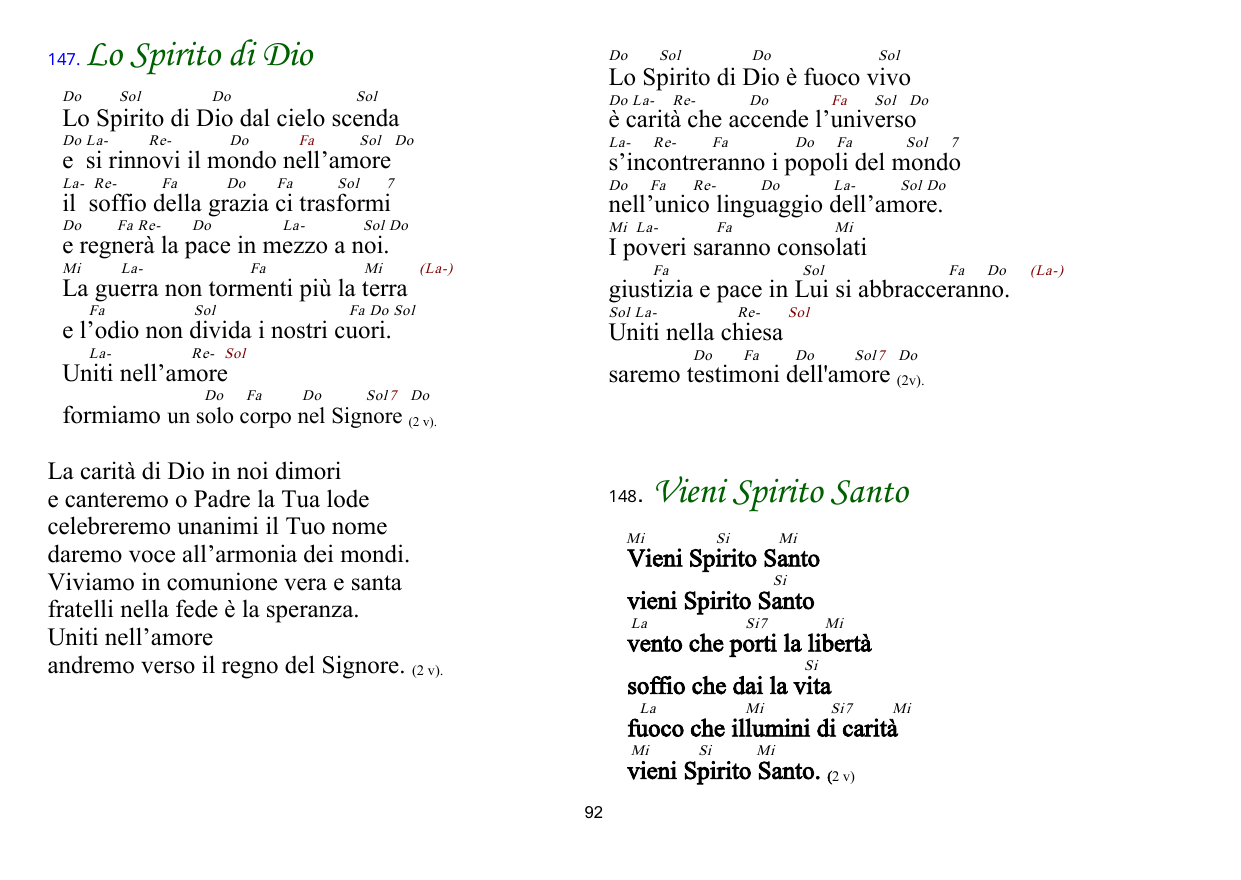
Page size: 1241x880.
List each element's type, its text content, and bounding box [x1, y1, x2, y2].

text Mi Si Mi [608, 742, 1142, 756]
text giustizia e pace in Lui si abbracceranno. [608, 276, 1140, 303]
text Mi La- Fa Mi (La-) [47, 259, 581, 274]
text Sol La- Re- Sol [608, 303, 1140, 318]
text fratelli nella fede è la speranza. [47, 596, 581, 623]
text soffio che dai la vita [608, 671, 1142, 699]
text fuoco che illumini di carità [608, 714, 1142, 742]
text Do Sol Do Sol [608, 35, 1140, 63]
text s’incontreranno i popoli del mondo [608, 148, 1140, 176]
text Si [608, 657, 1142, 671]
text Viviamo in comunione vera e santa [47, 568, 581, 596]
text formiamo un solo corpo nel Signore (2 v). [47, 402, 581, 429]
text La- Re- Fa Do Fa Sol 7 [47, 174, 581, 189]
text Do La- Re- Do Fa Sol Do [608, 91, 1140, 106]
text Do Fa Do Sol7 Do [608, 346, 1140, 361]
text saremo testimoni dell'amore (2v). [608, 361, 1140, 388]
text Do Fa Re- Do La- Sol Do [47, 217, 581, 232]
text è carità che accende l’universo [608, 106, 1140, 133]
text celebreremo unanimi il Tuo nome [47, 512, 581, 540]
text La Mi Si7 Mi [608, 699, 1142, 714]
text Uniti nella chiesa [608, 318, 1140, 346]
text Fa Sol Fa Do (La-) [608, 261, 1140, 276]
text Vieni Spirito Santo [608, 544, 1142, 572]
text I poveri saranno consolati [608, 233, 1140, 261]
text Mi Si Mi [608, 529, 1142, 544]
text Lo Spirito di Dio è fuoco vivo [608, 63, 1140, 91]
text vento che porti la libertà [608, 629, 1142, 657]
text 147. Lo Spirito di Dio [47, 35, 581, 76]
text Uniti nell’amore [47, 623, 581, 651]
text nell’unico linguaggio dell’amore. [608, 191, 1140, 218]
text La guerra non tormenti più la terra [47, 274, 581, 302]
text andremo verso il regno del Signore. (2 v). [47, 651, 581, 679]
text Do Sol Do Sol [47, 76, 581, 104]
text vieni Spirito Santo. (2 v) [608, 756, 1142, 784]
text Do La- Re- Do Fa Sol Do [47, 132, 581, 147]
text Fa Sol Fa Do Sol [47, 302, 581, 317]
text daremo voce all’armonia dei mondi. [47, 540, 581, 568]
text e l’odio non divida i nostri cuori. [47, 317, 581, 344]
text e regnerà la pace in mezzo a noi. [47, 232, 581, 259]
text La- Re- Fa Do Fa Sol 7 [608, 133, 1140, 148]
text Do Fa Re- Do La- Sol Do [608, 176, 1140, 191]
text Si [608, 572, 1142, 586]
text e canteremo o Padre la Tua lode [47, 485, 581, 512]
text La carità di Dio in noi dimori [47, 457, 579, 485]
text La- Re- Sol [47, 344, 581, 359]
text La Si7 Mi [608, 614, 1142, 629]
text vieni Spirito Santo [608, 586, 1142, 614]
text Do Fa Do Sol7 Do [47, 387, 581, 402]
text Mi La- Fa Mi [608, 218, 1140, 233]
text il soffio della grazia ci trasformi [47, 189, 581, 217]
text e si rinnovi il mondo nell’amore [47, 147, 581, 174]
text Lo Spirito di Dio dal cielo scenda [47, 104, 581, 132]
text 148. Vieni Spirito Santo [608, 473, 1142, 514]
text Uniti nell’amore [47, 359, 581, 387]
